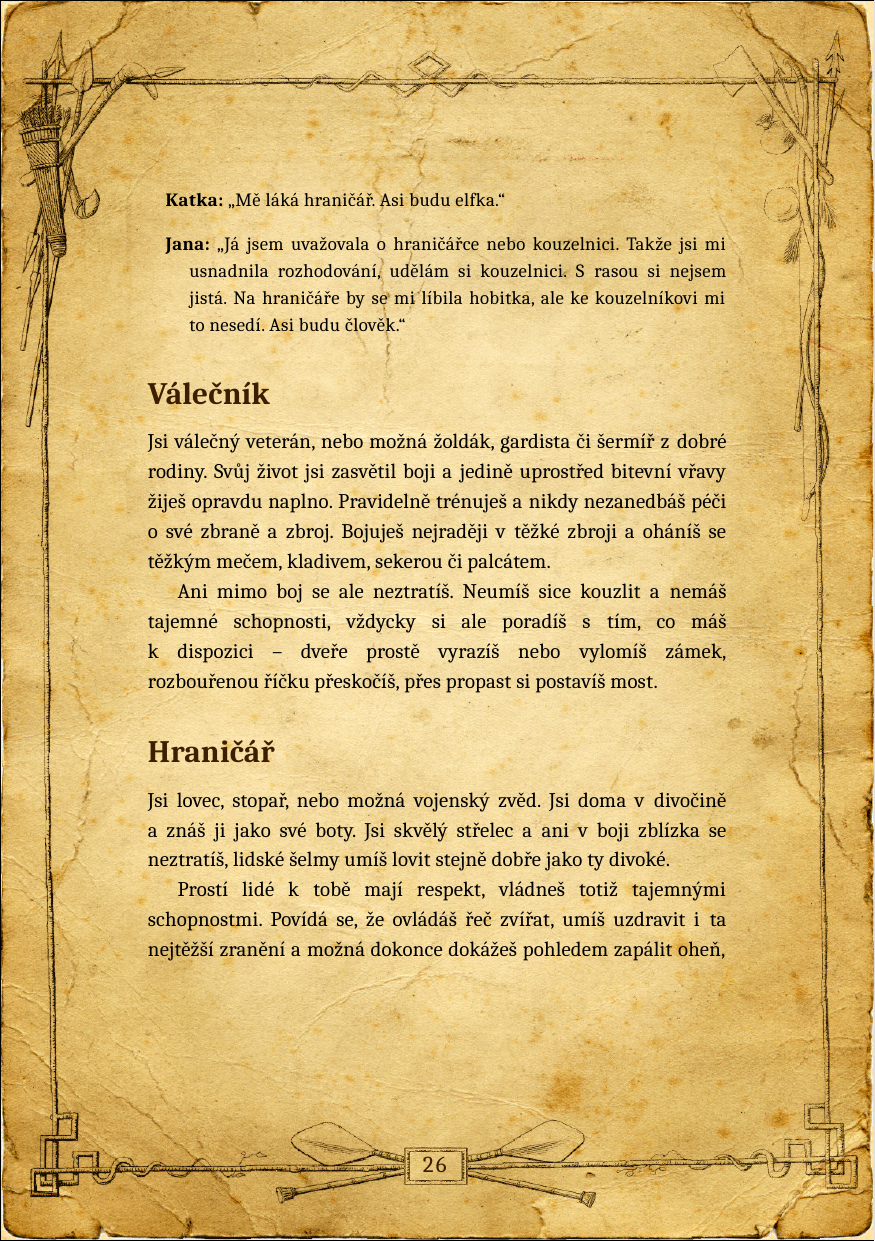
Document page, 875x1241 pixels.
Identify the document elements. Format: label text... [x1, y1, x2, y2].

text Jana: „Já jsem uvažovala o⁠ hraničářce nebo kouzelnici. Takže jsi mi usnadnila rozhodování, udělám si kouzelnici. S⁠ rasou si nejsem jistá. Na hraničáře by se mi líbila hobitka, ale ke kouzelníkovi mi to nesedí. Asi budu člověk.“ [165, 234, 726, 336]
subtitle Hraničář [148, 735, 726, 771]
subtitle Válečník [148, 377, 726, 412]
text Jsi lovec, stopař, nebo možná vojenský zvěd. Jsi doma v⁠ divočině a⁠ znáš ji jako své boty. Jsi skvělý střelec a⁠ ani v⁠ boji zblízka se neztratíš, lidské šelmy umíš lovit stejně dobře jako ty divoké. Prostí lidé k⁠ tobě mají respekt, vládneš totiž tajemnými schopnostmi. Povídá se, že ovládáš řeč zvířat, umíš uzdravit i⁠ ta nejtěžší zranění a⁠ možná dokonce dokážeš pohledem zapálit oheň, [148, 788, 726, 962]
text Jsi válečný veterán, nebo možná žoldák, gardista či šermíř z⁠ dobré rodiny. Svůj život jsi zasvětil boji a⁠ jedině uprostřed bitevní vřavy žiješ opravdu naplno. Pravidelně trénuješ a⁠ nikdy nezanedbáš péči o⁠ své zbraně a⁠ zbroj. Bojuješ nejraději v⁠ těžké zbroji a⁠ oháníš se těžkým mečem, kladivem, sekerou či palcátem. Ani mimo boj se ale neztratíš. Neumíš sice kouzlit a⁠ nemáš tajemné schopnosti, vždycky si ale poradíš s⁠ tím, co máš k⁠ dispozici – dveře prostě vyrazíš nebo vylomíš zámek, rozbouřenou říčku přeskočíš, přes propast si postavíš most. [148, 430, 726, 693]
text Katka: „Mě láká hraničář. Asi budu elfka.“ [165, 189, 726, 211]
picture [1, 1, 874, 1240]
